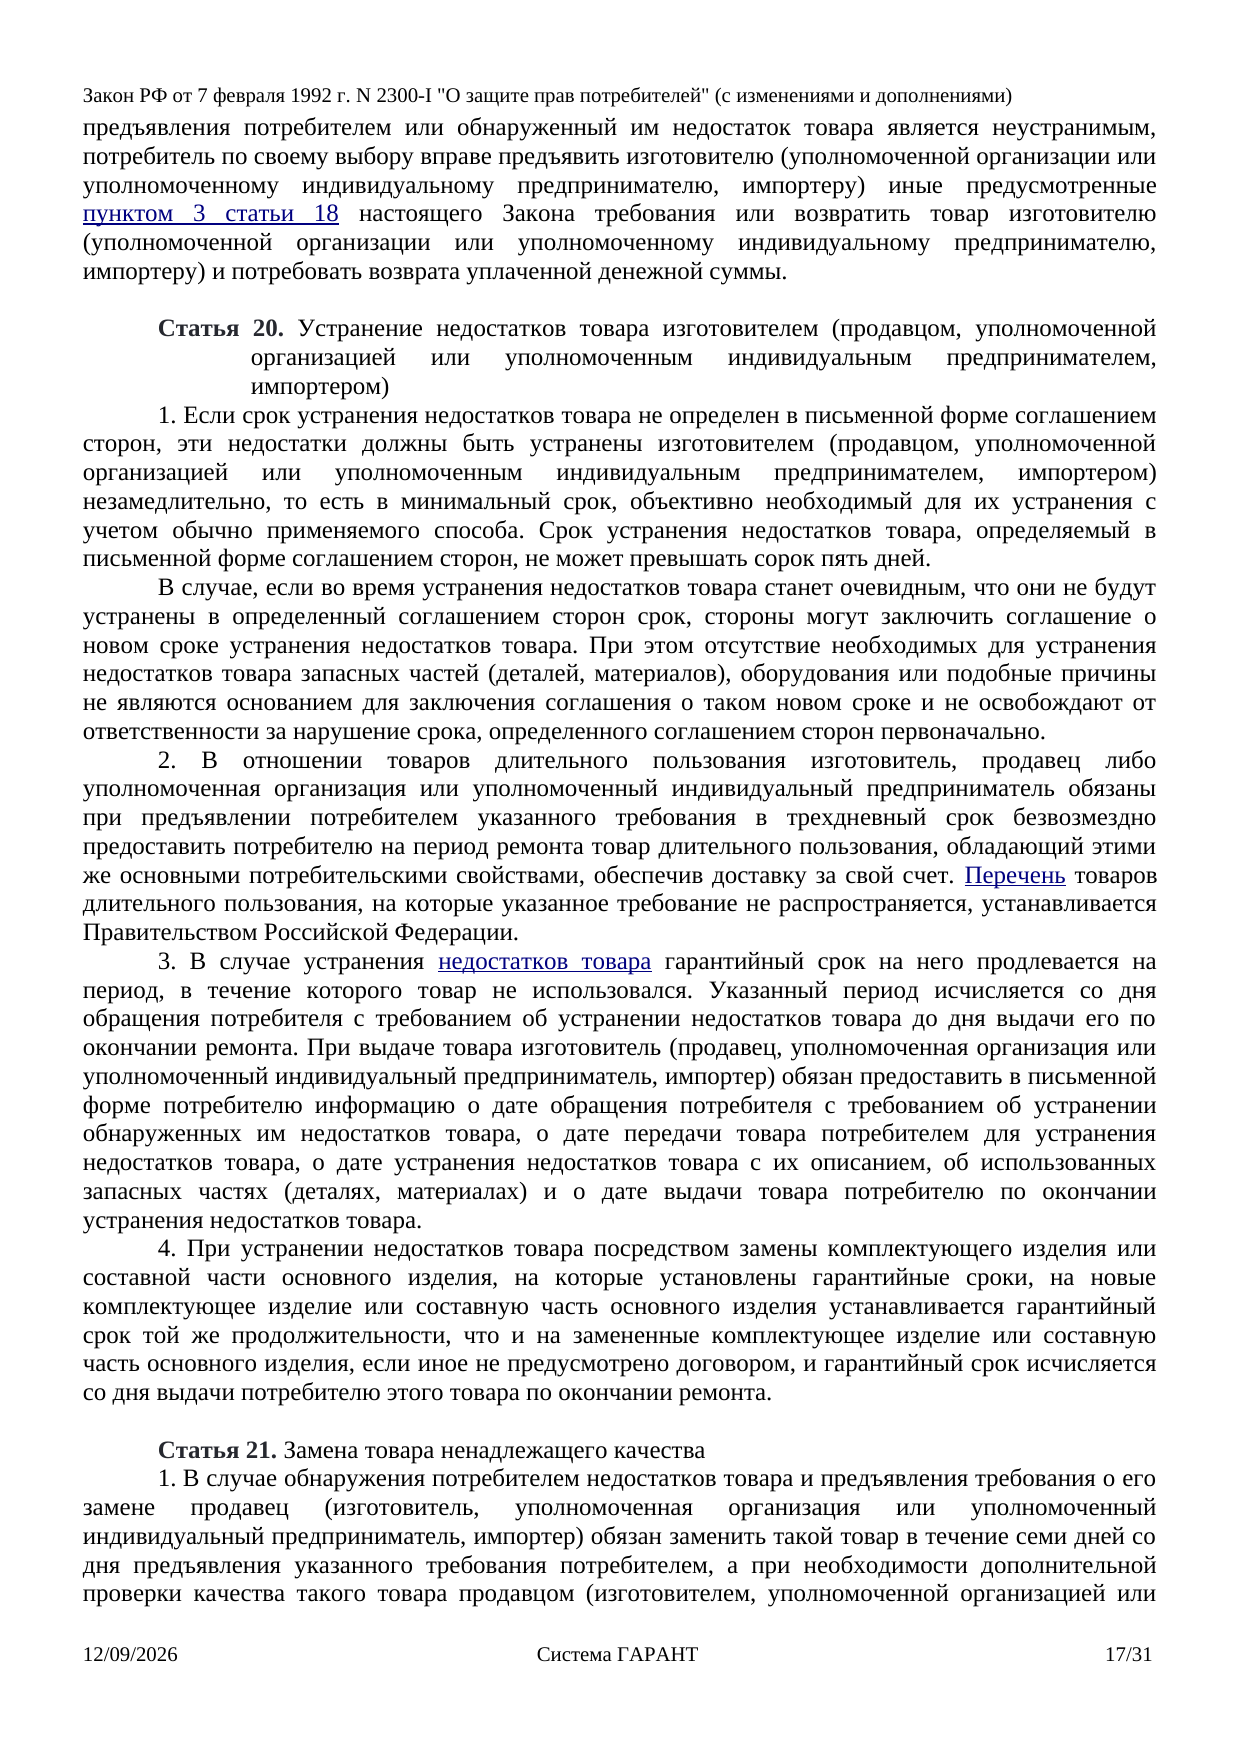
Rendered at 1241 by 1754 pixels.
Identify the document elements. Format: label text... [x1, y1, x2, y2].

text 4. При устранении недостатков товара посредством замены комплектующего изделия или составной части основного изделия, на которые установлены гарантийные сроки, на новые комплектующее изделие или составную часть основного изделия устанавливается гарантийный срок той же продолжительности, что и на замененные комплектующее изделие или составную часть основного изделия, если иное не предусмотрено договором, и гарантийный срок исчисляется со дня выдачи потребителю этого товара по окончании ремонта. [83, 1233, 1157, 1406]
text Статья 20. Устранение недостатков товара изготовителем (продавцом, уполномоченной организацией или уполномоченным индивидуальным предпринимателем, импортером) [158, 313, 1157, 400]
text 1. В случае обнаружения потребителем недостатков товара и предъявления требования о его замене продавец (изготовитель, уполномоченная организация или уполномоченный индивидуальный предприниматель, импортер) обязан заменить такой товар в течение семи дней со дня предъявления указанного требования потребителем, а при необходимости дополнительной проверки качества такого товара продавцом (изготовителем, уполномоченной организацией или [83, 1463, 1157, 1607]
text 1. Если срок устранения недостатков товара не определен в письменной форме соглашением сторон, эти недостатки должны быть устранены изготовителем (продавцом, уполномоченной организацией или уполномоченным индивидуальным предпринимателем, импортером) незамедлительно, то есть в минимальный срок, объективно необходимый для их устранения с учетом обычно применяемого способа. Срок устранения недостатков товара, определяемый в письменной форме соглашением сторон, не может превышать сорок пять дней. [83, 400, 1157, 572]
text 3. В случае устранения недостатков товара гарантийный срок на него продлевается на период, в течение которого товар не использовался. Указанный период исчисляется со дня обращения потребителя с требованием об устранении недостатков товара до дня выдачи его по окончании ремонта. При выдаче товара изготовитель (продавец, уполномоченная организация или уполномоченный индивидуальный предприниматель, импортер) обязан предоставить в письменной форме потребителю информацию о дате обращения потребителя с требованием об устранении обнаруженных им недостатков товара, о дате передачи товара потребителем для устранения недостатков товара, о дате устранения недостатков товара с их описанием, об использованных запасных частях (деталях, материалах) и о дате выдачи товара потребителю по окончании устранения недостатков товара. [83, 946, 1157, 1233]
text предъявления потребителем или обнаруженный им недостаток товара является неустранимым, потребитель по своему выбору вправе предъявить изготовителю (уполномоченной организации или уполномоченному индивидуальному предпринимателю, импортеру) иные предусмотренные пунктом 3 статьи 18 настоящего Закона требования или возвратить товар изготовителю (уполномоченной организации или уполномоченному индивидуальному предпринимателю, импортеру) и потребовать возврата уплаченной денежной суммы. [83, 112, 1157, 285]
text 2. В отношении товаров длительного пользования изготовитель, продавец либо уполномоченная организация или уполномоченный индивидуальный предприниматель обязаны при предъявлении потребителем указанного требования в трехдневный срок безвозмездно предоставить потребителю на период ремонта товар длительного пользования, обладающий этими же основными потребительскими свойствами, обеспечив доставку за свой счет. Перечень товаров длительного пользования, на которые указанное требование не распространяется, устанавливается Правительством Российской Федерации. [83, 745, 1157, 946]
text В случае, если во время устранения недостатков товара станет очевидным, что они не будут устранены в определенный соглашением сторон срок, стороны могут заключить соглашение о новом сроке устранения недостатков товара. При этом отсутствие необходимых для устранения недостатков товара запасных частей (деталей, материалов), оборудования или подобные причины не являются основанием для заключения соглашения о таком новом сроке и не освобождают от ответственности за нарушение срока, определенного соглашением сторон первоначально. [83, 572, 1157, 745]
text Статья 21. Замена товара ненадлежащего качества [158, 1435, 1157, 1463]
